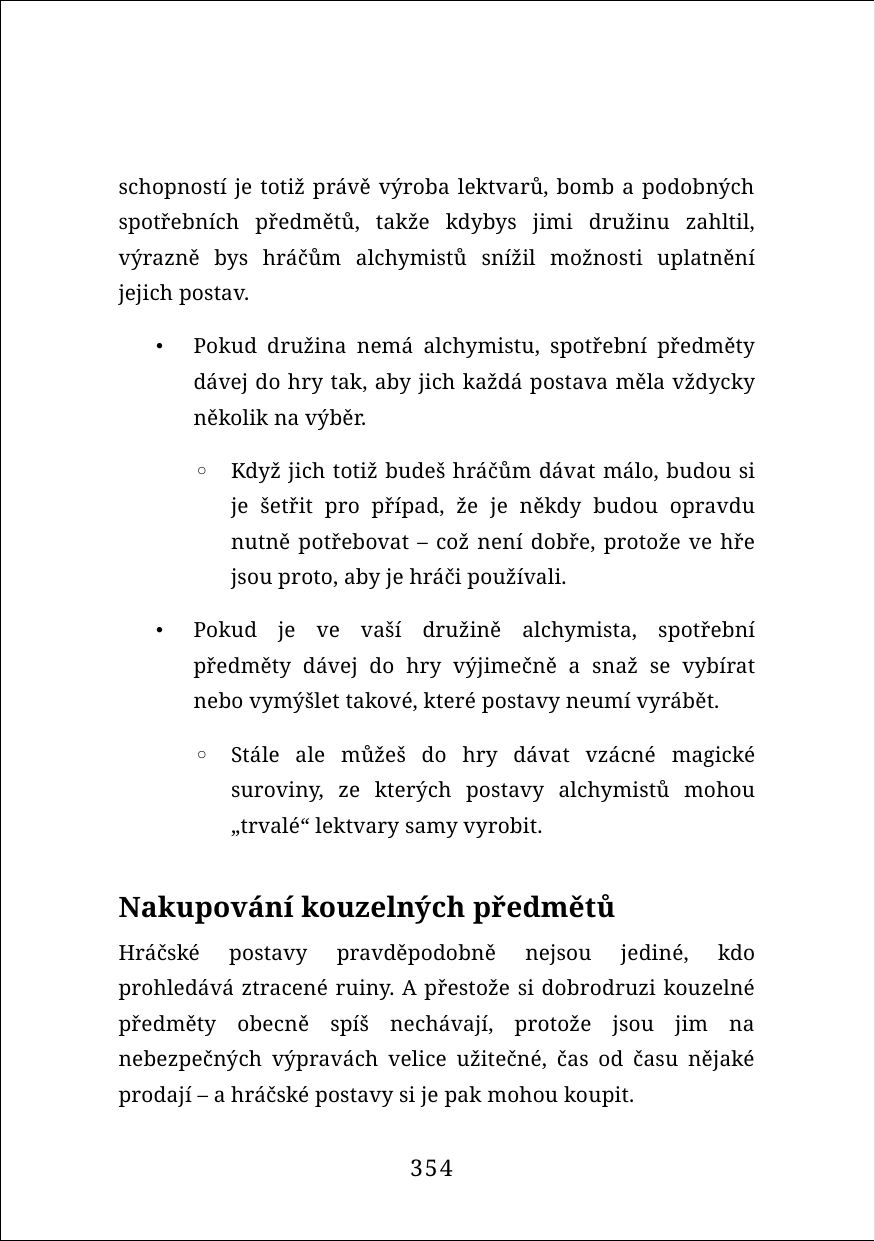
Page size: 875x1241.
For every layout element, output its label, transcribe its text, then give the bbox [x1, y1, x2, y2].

list Stále ale můžeš do hry dávat vzácné magické suroviny, ze kterých postavy alchymistů mohou „trvalé“ lektvary samy vyrobit. [193, 740, 756, 839]
list Když jich totiž budeš hráčům dávat málo, budou si je šetřit pro případ, že je někdy budou opravdu nutně potřebovat – což není dobře, protože ve hře jsou proto, aby je hráči používali. [193, 456, 756, 591]
list Pokud družina nemá alchymistu, spotřební předměty dávej do hry tak, aby jich každá postava měla vždycky několik na výběr. [156, 332, 756, 431]
subtitle Nakupování kouzelných předmětů [118, 888, 756, 926]
text schopností je totiž právě výroba lektvarů, bomb a podobných spotřebních předmětů, takže kdybys jimi družinu zahltil, výrazně bys hráčům alchymistů snížil možnosti uplatnění jejich postav. [118, 172, 756, 307]
list Pokud je ve vaší družině alchymista, spotřební předměty dávej do hry výjimečně a snaž se vybírat nebo vymýšlet takové, které postavy neumí vyrábět. [156, 616, 756, 715]
text Hráčské postavy pravděpodobně nejsou jediné, kdo prohledává ztracené ruiny. A přestože si dobrodruzi kouzelné předměty obecně spíš nechávají, protože jsou jim na nebezpečných výpravách velice užitečné, čas od času nějaké prodají – a hráčské postavy si je pak mohou koupit. [118, 938, 756, 1108]
